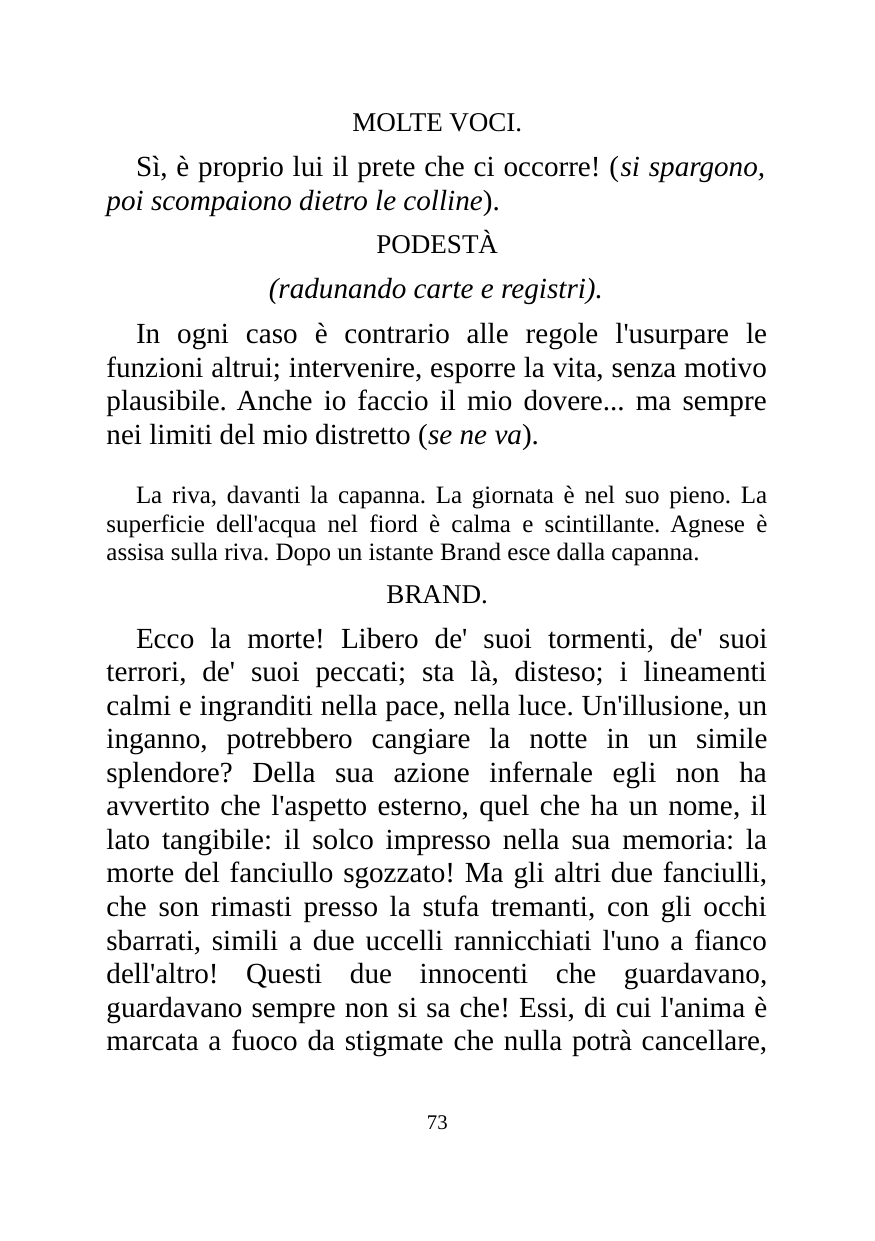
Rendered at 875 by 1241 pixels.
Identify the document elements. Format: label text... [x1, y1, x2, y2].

text Sì, è proprio lui il prete che ci occorre! (si spargono, poi scompaiono dietro le colline). [106, 149, 768, 216]
text (radunando carte e registri). [106, 271, 768, 304]
text In ogni caso è contrario alle regole l'usurpare le funzioni altrui; intervenire, esporre la vita, senza motivo plausibile. Anche io faccio il mio dovere... ma sempre nei limiti del mio distretto (se ne va). [106, 316, 768, 450]
text BRAND. [106, 578, 768, 609]
text Ecco la morte! Libero de' suoi tormenti, de' suoi terrori, de' suoi peccati; sta là, disteso; i lineamenti calmi e ingranditi nella pace, nella luce. Un'illusione, un inganno, potrebbero cangiare la notte in un simile splendore? Della sua azione infernale egli non ha avvertito che l'aspetto esterno, quel che ha un nome, il lato tangibile: il solco impresso nella sua memoria: la morte del fanciullo sgozzato! Ma gli altri due fanciulli, che son rimasti presso la stufa tremanti, con gli occhi sbarrati, simili a due uccelli rannicchiati l'uno a fianco dell'altro! Questi due innocenti che guardavano, guardavano sempre non si sa che! Essi, di cui l'anima è marcata a fuoco da stigmate che nulla potrà cancellare, [106, 621, 768, 1057]
text La riva, davanti la capanna. La giornata è nel suo pieno. La superficie dell'acqua nel fiord è calma e scintillante. Agnese è assisa sulla riva. Dopo un istante Brand esce dalla capanna. [106, 480, 768, 566]
text MOLTE VOCI. [106, 106, 768, 137]
text PODESTÀ [106, 228, 768, 259]
